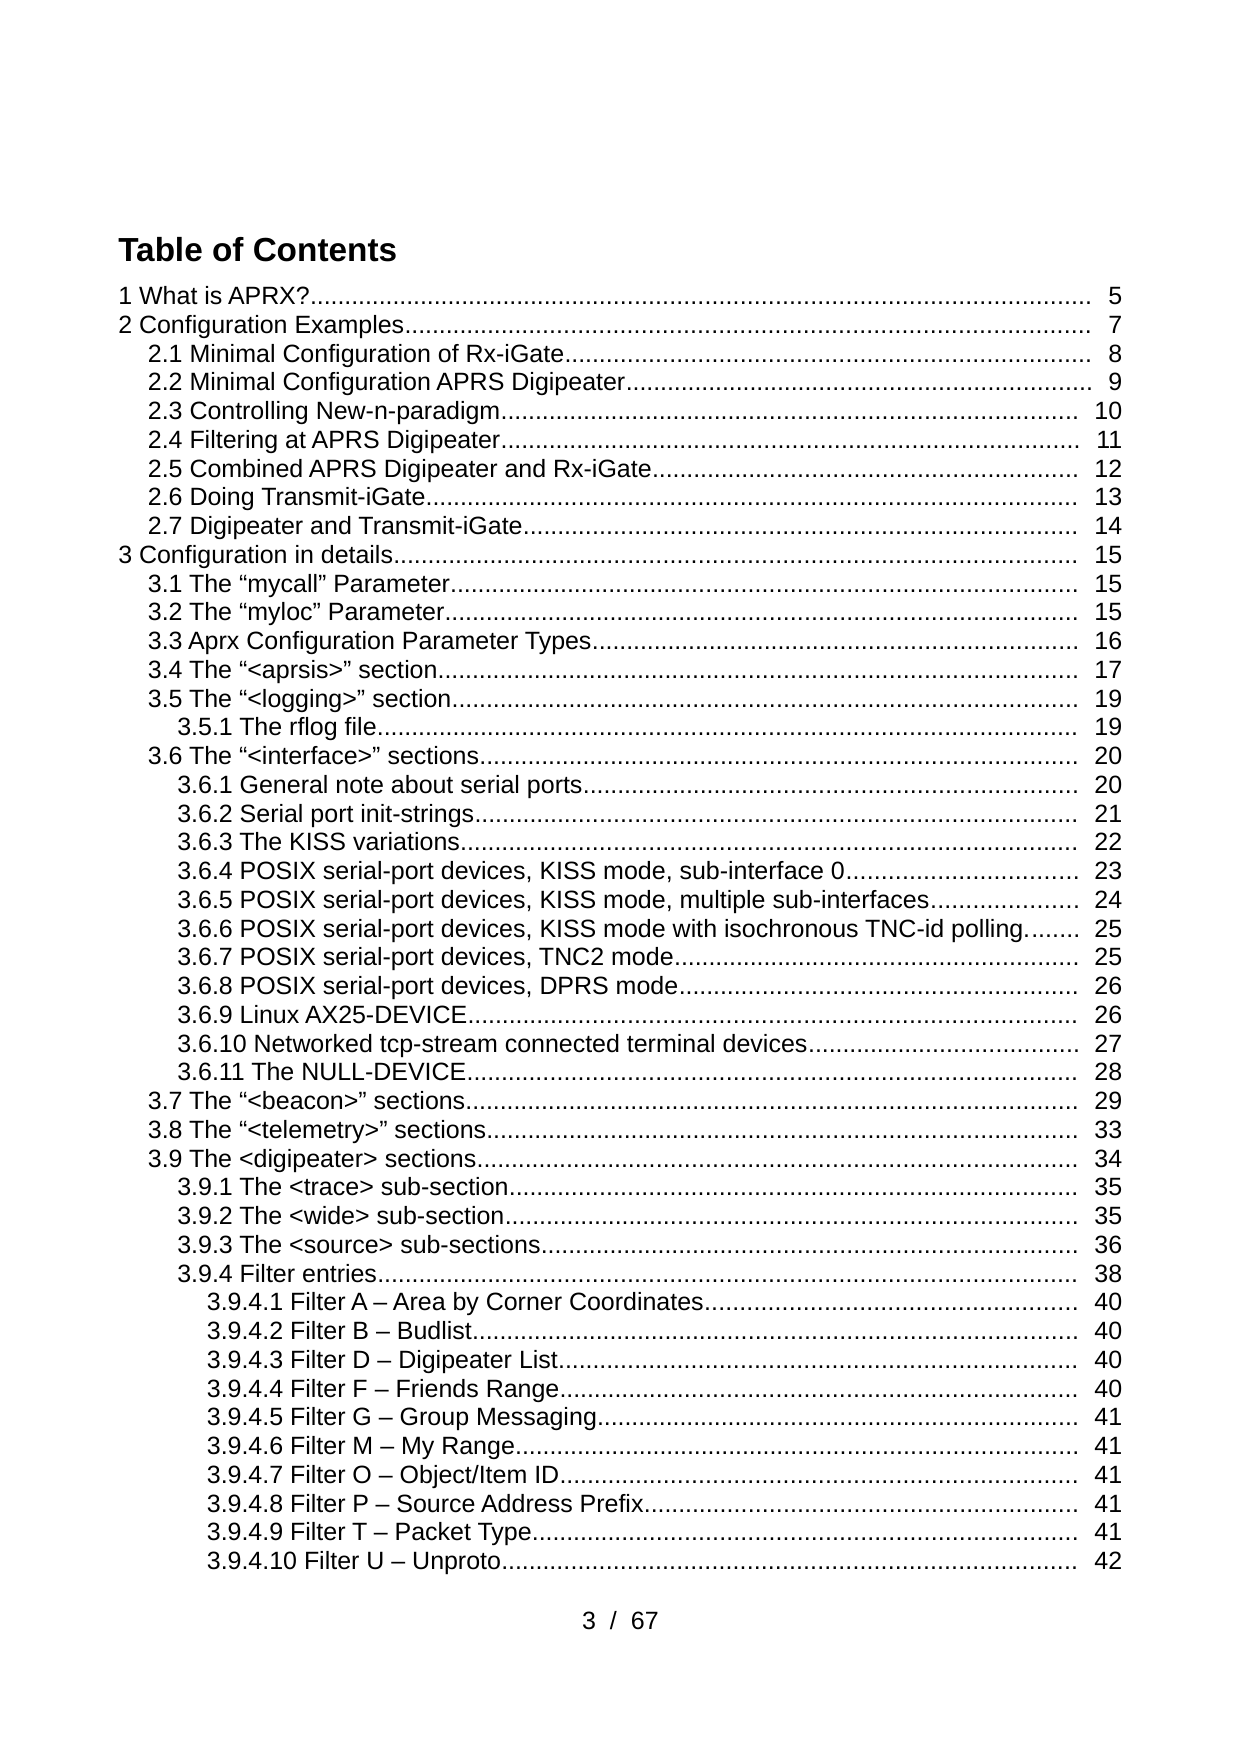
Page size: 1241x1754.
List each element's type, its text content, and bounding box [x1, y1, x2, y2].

text 3.9.4.3 Filter D – Digipeater List 40 [207, 1345, 1122, 1373]
text 3.9.4.4 Filter F – Friends Range 40 [207, 1373, 1122, 1402]
text 2.3 Controlling New-n-paradigm 10 [148, 396, 1122, 425]
text 3.5 The “<logging>” section 19 [148, 683, 1122, 712]
text 3.8 The “<telemetry>” sections 33 [148, 1115, 1122, 1143]
text 3.9.4.6 Filter M – My Range 41 [207, 1431, 1122, 1460]
text 3.9.4.7 Filter O – Object/Item ID 41 [207, 1460, 1122, 1488]
text 3.6.11 The NULL-DEVICE 28 [177, 1057, 1122, 1086]
text 3.6.5 POSIX serial-port devices, KISS mode, multiple sub-interfaces 24 [177, 885, 1122, 913]
text 3.1 The “mycall” Parameter 15 [148, 568, 1122, 597]
text 3.6.9 Linux AX25-DEVICE 26 [177, 1000, 1122, 1028]
text 3.9.4 Filter entries 38 [177, 1258, 1122, 1287]
text 3.9.1 The <trace> sub-section 35 [177, 1172, 1122, 1201]
text 3.9.4.8 Filter P – Source Address Prefix 41 [207, 1488, 1122, 1517]
text 3.9.4.10 Filter U – Unproto 42 [207, 1546, 1122, 1575]
text 3.3 Aprx Configuration Parameter Types 16 [148, 626, 1122, 655]
text 3.7 The “<beacon>” sections 29 [148, 1086, 1122, 1115]
text 3.9.4.2 Filter B – Budlist 40 [207, 1316, 1122, 1345]
text 3.6.10 Networked tcp-stream connected terminal devices 27 [177, 1028, 1122, 1057]
text 2.4 Filtering at APRS Digipeater 11 [148, 425, 1122, 453]
text 3.6.7 POSIX serial-port devices, TNC2 mode 25 [177, 942, 1122, 971]
text 2.6 Doing Transmit-iGate 13 [148, 482, 1122, 511]
subtitle Table of Contents [118, 230, 1122, 268]
text 2.7 Digipeater and Transmit-iGate 14 [148, 511, 1122, 540]
text 3.4 The “<aprsis>” section 17 [148, 655, 1122, 683]
text 3.6.2 Serial port init-strings 21 [177, 798, 1122, 827]
text 2 Configuration Examples 7 [118, 310, 1122, 338]
text 3.9.2 The <wide> sub-section 35 [177, 1201, 1122, 1230]
text 3.9 The <digipeater> sections 34 [148, 1143, 1122, 1172]
text 2.1 Minimal Configuration of Rx-iGate 8 [148, 338, 1122, 367]
text 3.5.1 The rflog file 19 [177, 712, 1122, 741]
text 3.9.4.5 Filter G – Group Messaging 41 [207, 1402, 1122, 1431]
text 3.6.8 POSIX serial-port devices, DPRS mode 26 [177, 971, 1122, 1000]
text 3.6.4 POSIX serial-port devices, KISS mode, sub-interface 0 23 [177, 856, 1122, 885]
text 3.6 The “<interface>” sections 20 [148, 741, 1122, 770]
text 3.6.3 The KISS variations 22 [177, 827, 1122, 856]
text 3.6.1 General note about serial ports 20 [177, 770, 1122, 798]
text 3.9.3 The <source> sub-sections 36 [177, 1230, 1122, 1258]
text 3.6.6 POSIX serial-port devices, KISS mode with isochronous TNC-id polling. 25 [177, 913, 1122, 942]
text 3 Configuration in details 15 [118, 540, 1122, 568]
text 2.5 Combined APRS Digipeater and Rx-iGate 12 [148, 453, 1122, 482]
text 1 What is APRX? 5 [118, 281, 1122, 310]
text 3.9.4.9 Filter T – Packet Type 41 [207, 1517, 1122, 1546]
text 2.2 Minimal Configuration APRS Digipeater 9 [148, 367, 1122, 396]
text 3.9.4.1 Filter A – Area by Corner Coordinates 40 [207, 1287, 1122, 1316]
text 3.2 The “myloc” Parameter 15 [148, 597, 1122, 626]
